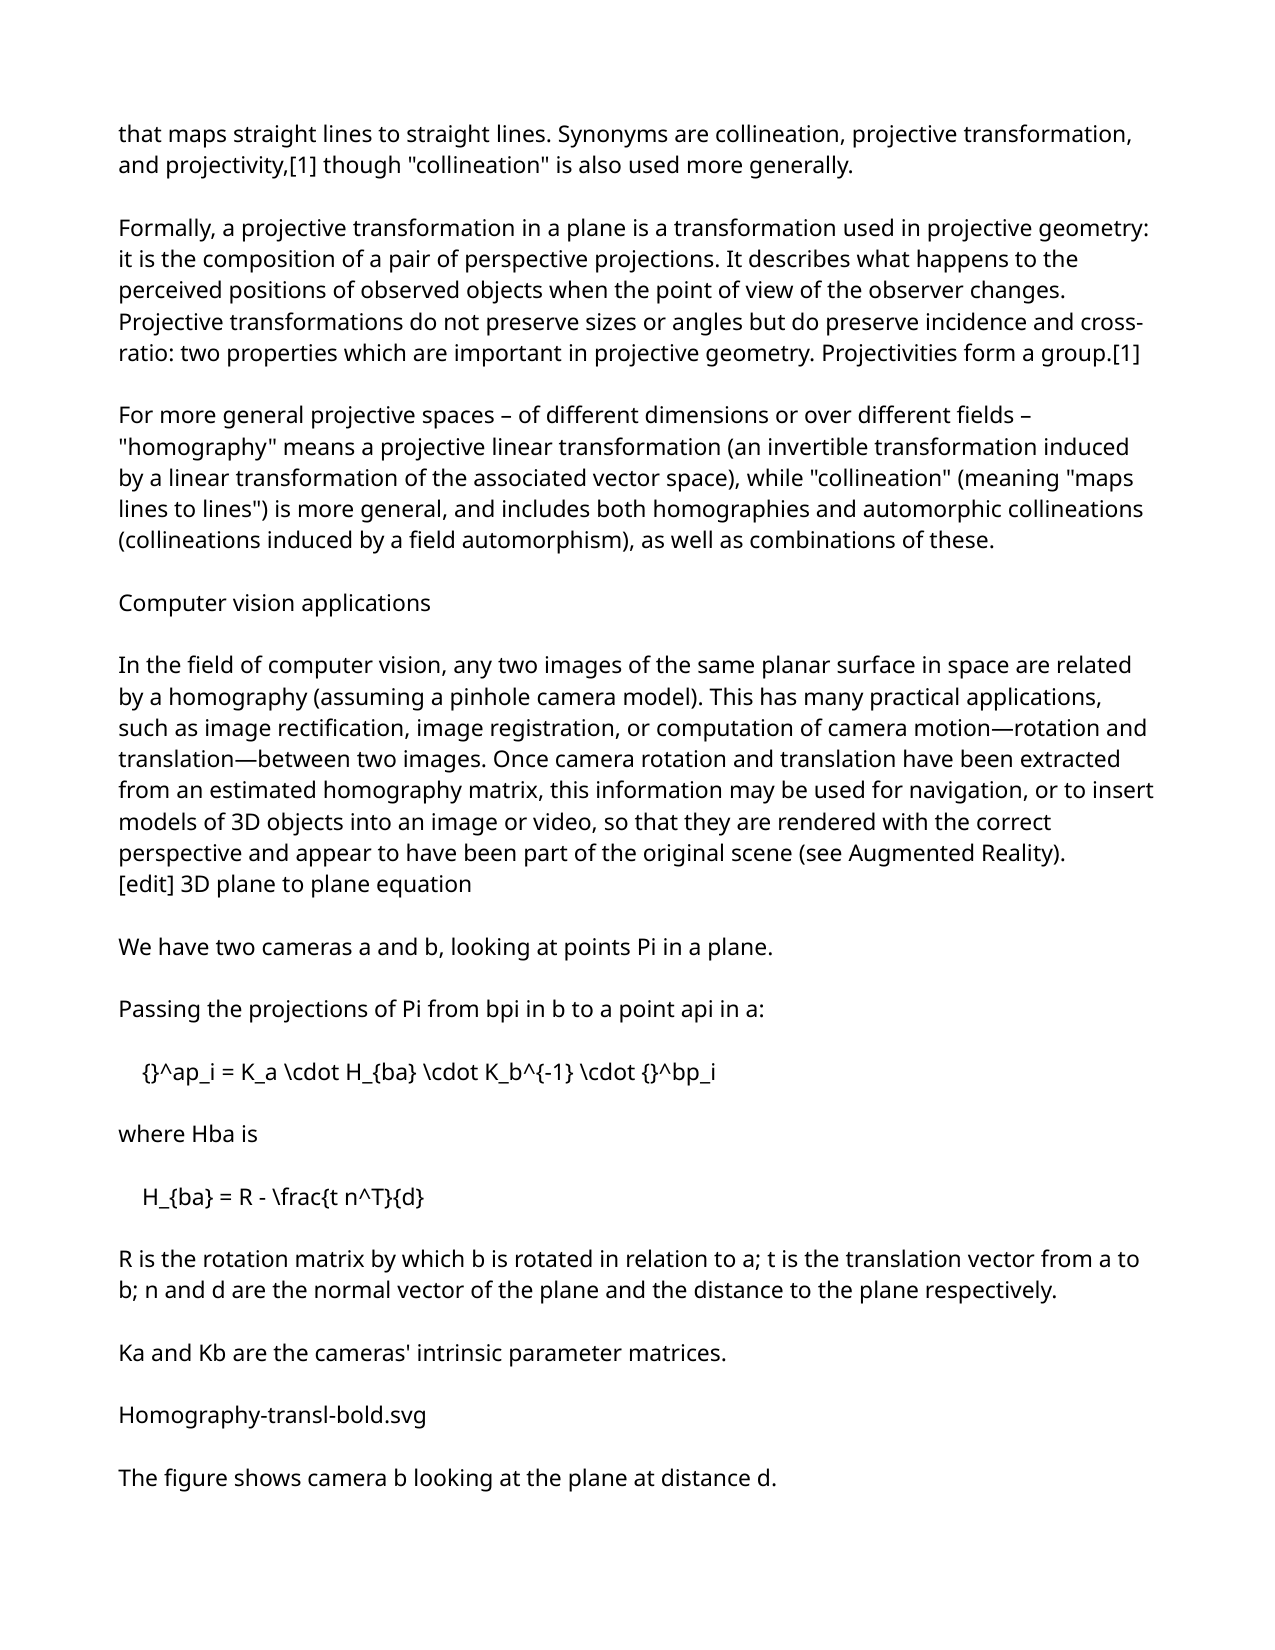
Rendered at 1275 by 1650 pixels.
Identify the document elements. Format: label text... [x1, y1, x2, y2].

text where Hba is [118, 1118, 1157, 1149]
text We have two cameras a and b, looking at points Pi in a plane. [118, 931, 1157, 962]
text The figure shows camera b looking at the plane at distance d. [118, 1462, 1157, 1493]
text that maps straight lines to straight lines. Synonyms are collineation, projective transformation, and projectivity,[1] though "collineation" is also used more generally. [118, 118, 1157, 181]
text H_{ba} = R - \frac{t n^T}{d} [118, 1181, 1157, 1212]
text Homography-transl-bold.svg [118, 1399, 1157, 1431]
text Formally, a projective transformation in a plane is a transformation used in projective geometry: it is the composition of a pair of perspective projections. It describes what happens to the perceived positions of observed objects when the point of view of the observer changes. Projective transformations do not preserve sizes or angles but do preserve incidence and cross-ratio: two properties which are important in projective geometry. Projectivities form a group.[1] [118, 212, 1157, 368]
text Ka and Kb are the cameras' intrinsic parameter matrices. [118, 1337, 1157, 1368]
text [edit] 3D plane to plane equation [118, 868, 1157, 899]
text In the field of computer vision, any two images of the same planar surface in space are related by a homography (assuming a pinhole camera model). This has many practical applications, such as image rectification, image registration, or computation of camera motion—rotation and translation—between two images. Once camera rotation and translation have been extracted from an estimated homography matrix, this information may be used for navigation, or to insert models of 3D objects into an image or video, so that they are rendered with the correct perspective and appear to have been part of the original scene (see Augmented Reality). [118, 649, 1157, 868]
text R is the rotation matrix by which b is rotated in relation to a; t is the translation vector from a to b; n and d are the normal vector of the plane and the distance to the plane respectively. [118, 1243, 1157, 1306]
text Computer vision applications [118, 587, 1157, 618]
text {}^ap_i = K_a \cdot H_{ba} \cdot K_b^{-1} \cdot {}^bp_i [118, 1056, 1157, 1087]
text Passing the projections of Pi from bpi in b to a point api in a: [118, 993, 1157, 1024]
text For more general projective spaces – of different dimensions or over different fields – "homography" means a projective linear transformation (an invertible transformation induced by a linear transformation of the associated vector space), while "collineation" (meaning "maps lines to lines") is more general, and includes both homographies and automorphic collineations (collineations induced by a field automorphism), as well as combinations of these. [118, 399, 1157, 556]
